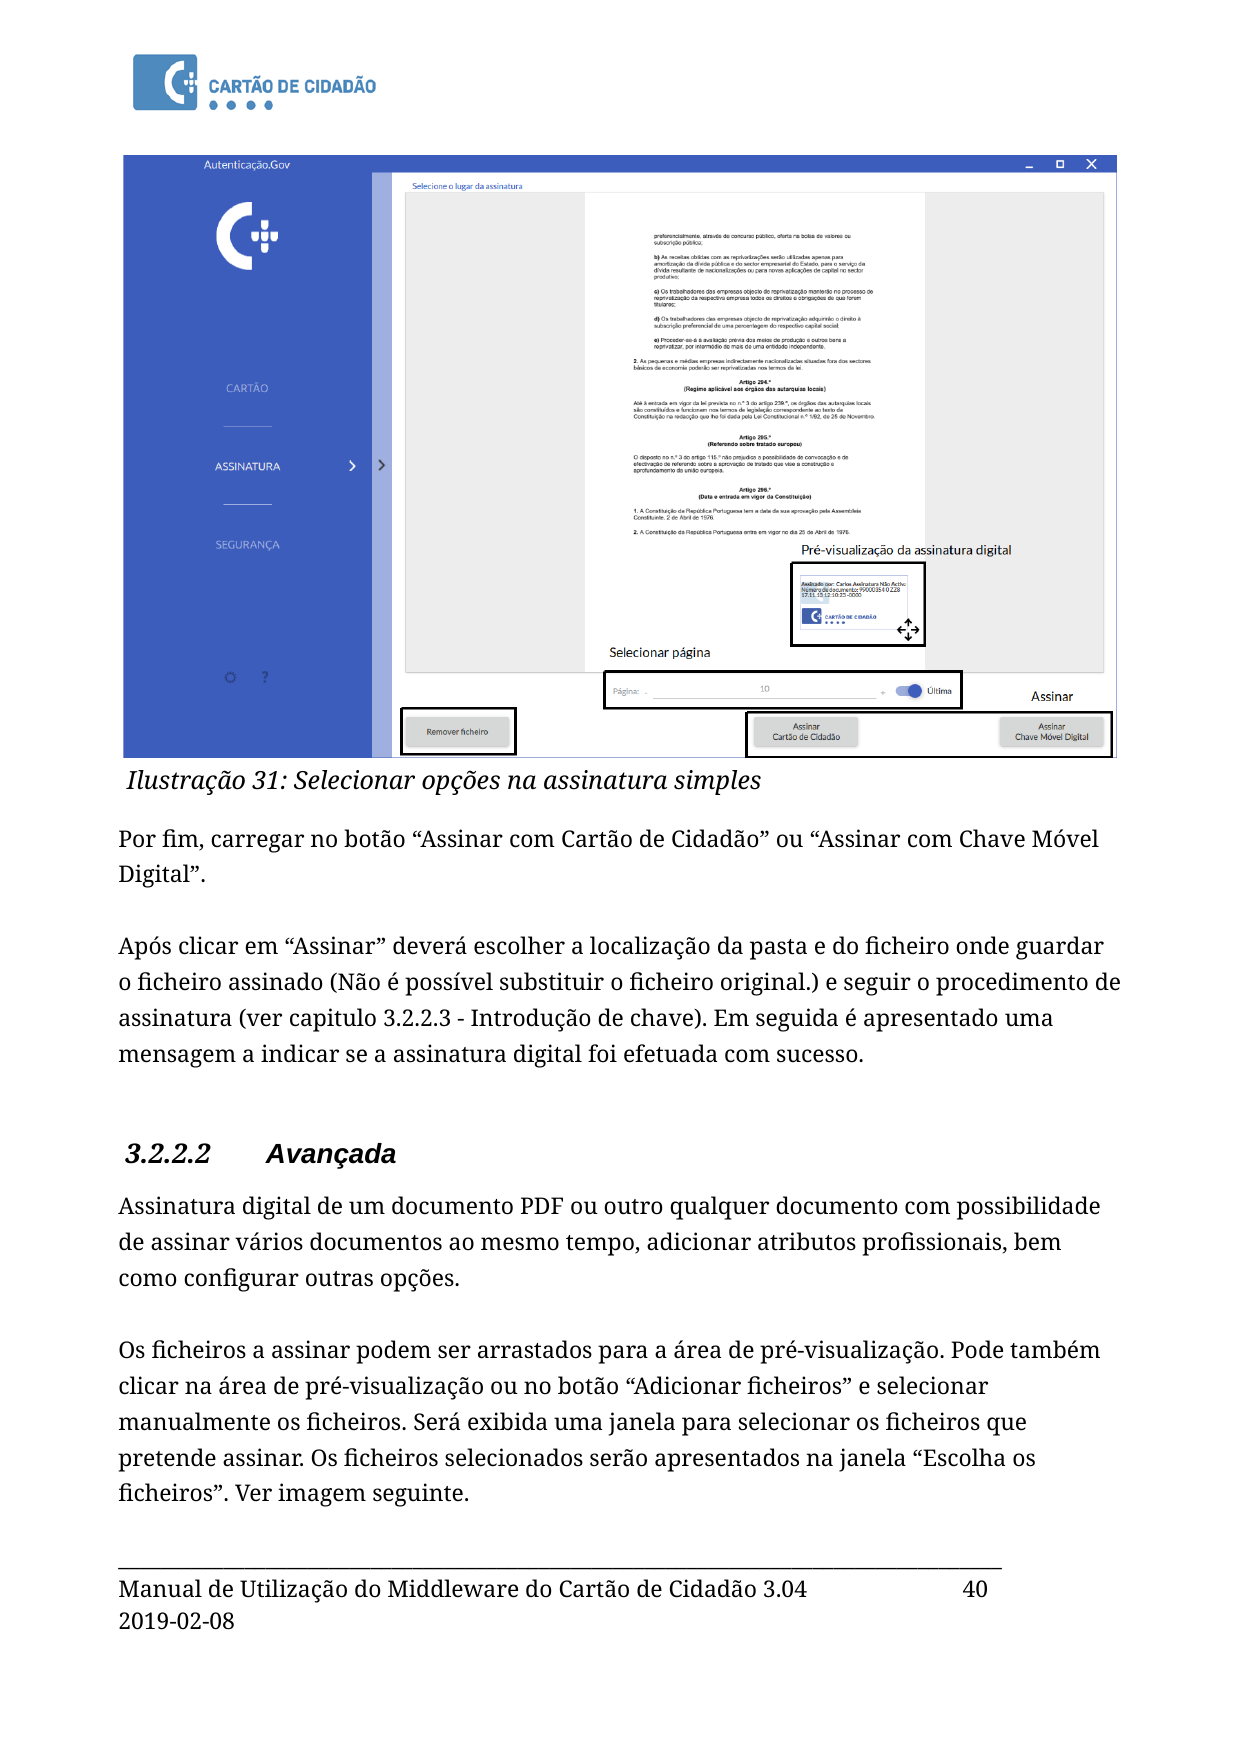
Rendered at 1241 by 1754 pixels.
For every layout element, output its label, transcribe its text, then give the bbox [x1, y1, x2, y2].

subtitle Avançada [118, 1135, 1122, 1172]
picture [130, 47, 423, 118]
text Por fim, carregar no botão “Assinar com Cartão de Cidadão” ou “Assinar com Chave Móvel Digital”. [118, 758, 1122, 890]
picture [123, 155, 1117, 758]
list Assinatura digital de um documento PDF ou outro qualquer documento com possibilidade de assinar vários documentos ao mesmo tempo, adicionar atributos profissionais, bem como configurar outras opções. [118, 1190, 1122, 1293]
list Após clicar em “Assinar” deverá escolher a localização da pasta e do ficheiro onde guardar o ficheiro assinado (Não é possível substituir o ficheiro original.) e seguir o procedimento de assinatura (ver capitulo 3.2.2.3 - Introdução de chave). Em seguida é apresentado uma mensagem a indicar se a assinatura digital foi efetuada com sucesso. [118, 930, 1122, 1069]
text Ilustração 31: Selecionar opções na assinatura simples [127, 758, 1114, 797]
list Os ficheiros a assinar podem ser arrastados para a área de pré-visualização. Pode também clicar na área de pré-visualização ou no botão “Adicionar ficheiros” e selecionar manualmente os ficheiros. Será exibida uma janela para selecionar os ficheiros que pretende assinar. Os ficheiros selecionados serão apresentados na janela “Escolha os ficheiros”. Ver imagem seguinte. [118, 1334, 1122, 1509]
